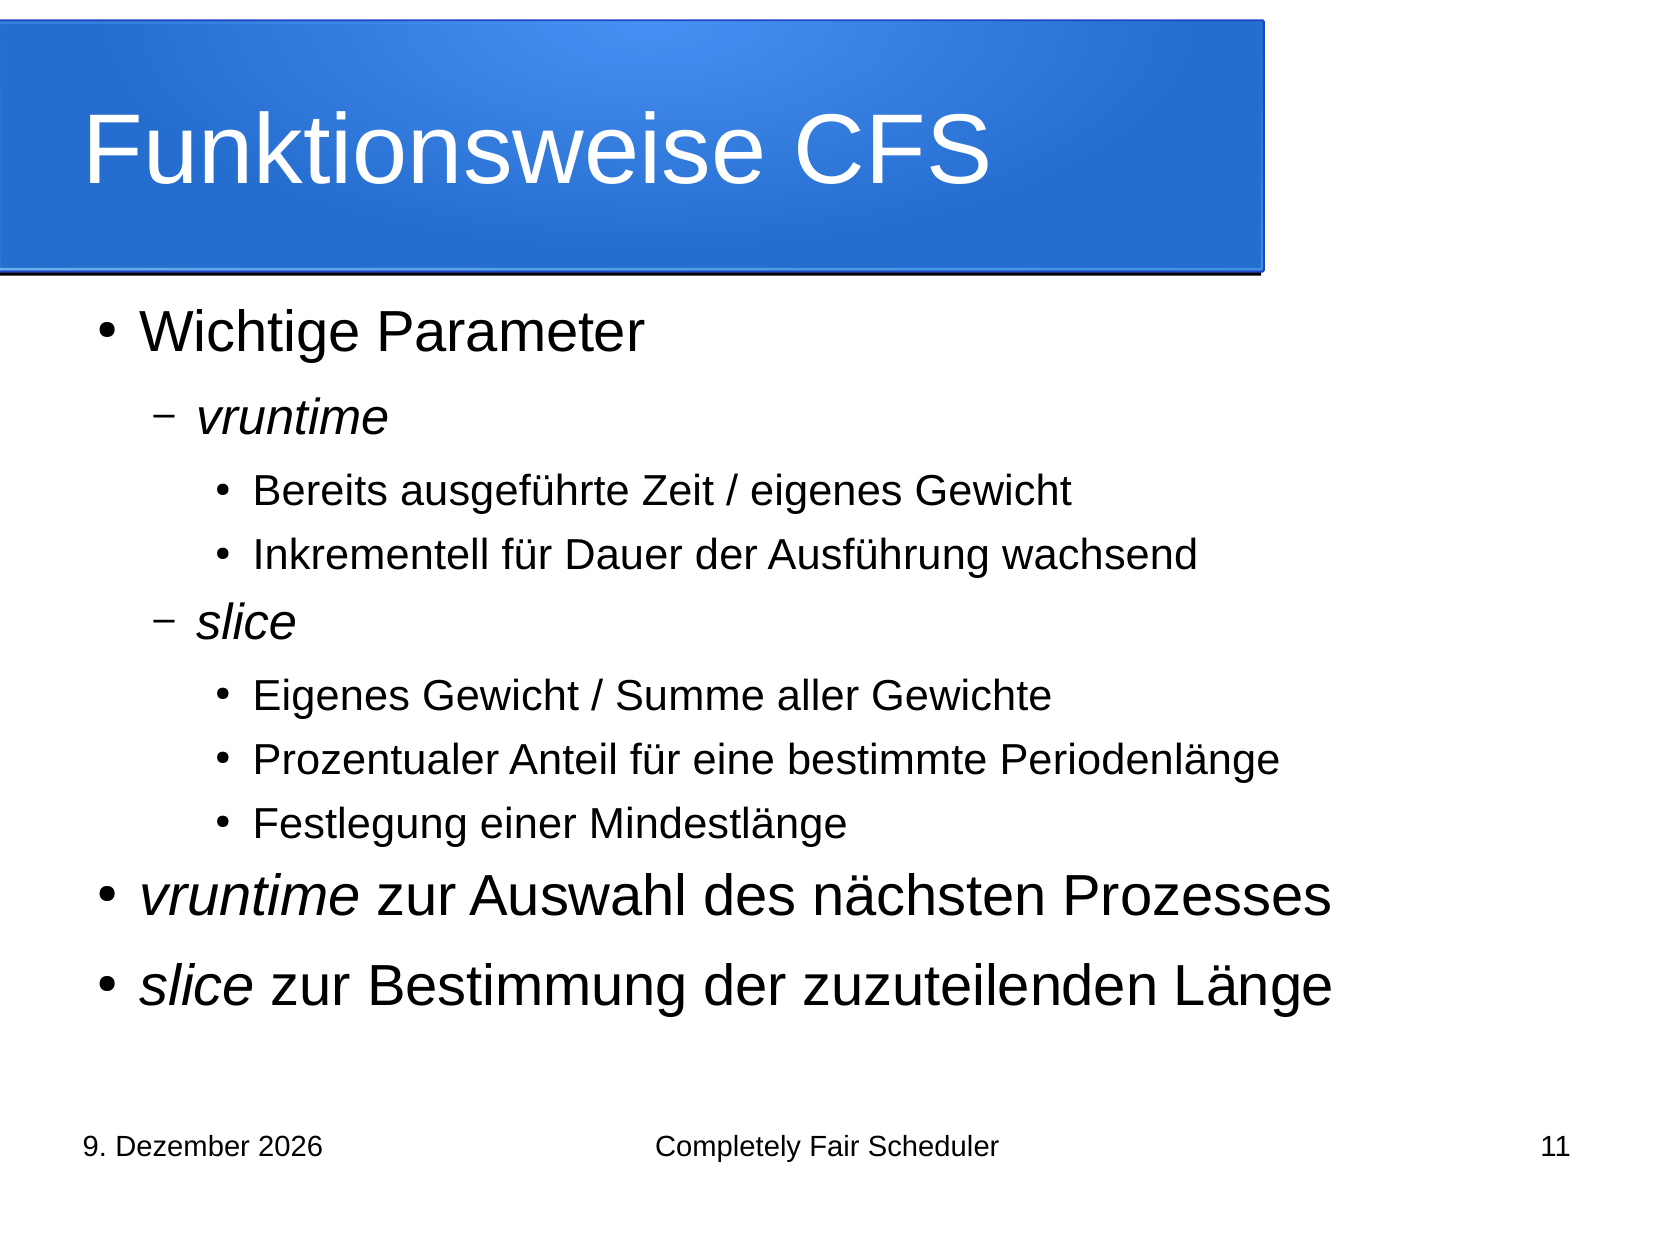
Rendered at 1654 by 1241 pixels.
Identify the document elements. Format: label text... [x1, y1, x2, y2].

list Wichtige Parameter vruntime Bereits ausgeführte Zeit / eigenes Gewicht Inkrementell für Dauer der Ausführung wachsend slice Eigenes Gewicht / Summe aller Gewichte Prozentualer Anteil für eine bestimmte Periodenlänge Festlegung einer Mindestlänge vruntime zur Auswahl des nächsten Prozesses slice zur Bestimmung der zuzuteilenden Länge [82, 299, 1571, 1019]
title Funktionsweise CFS [82, 47, 1235, 252]
